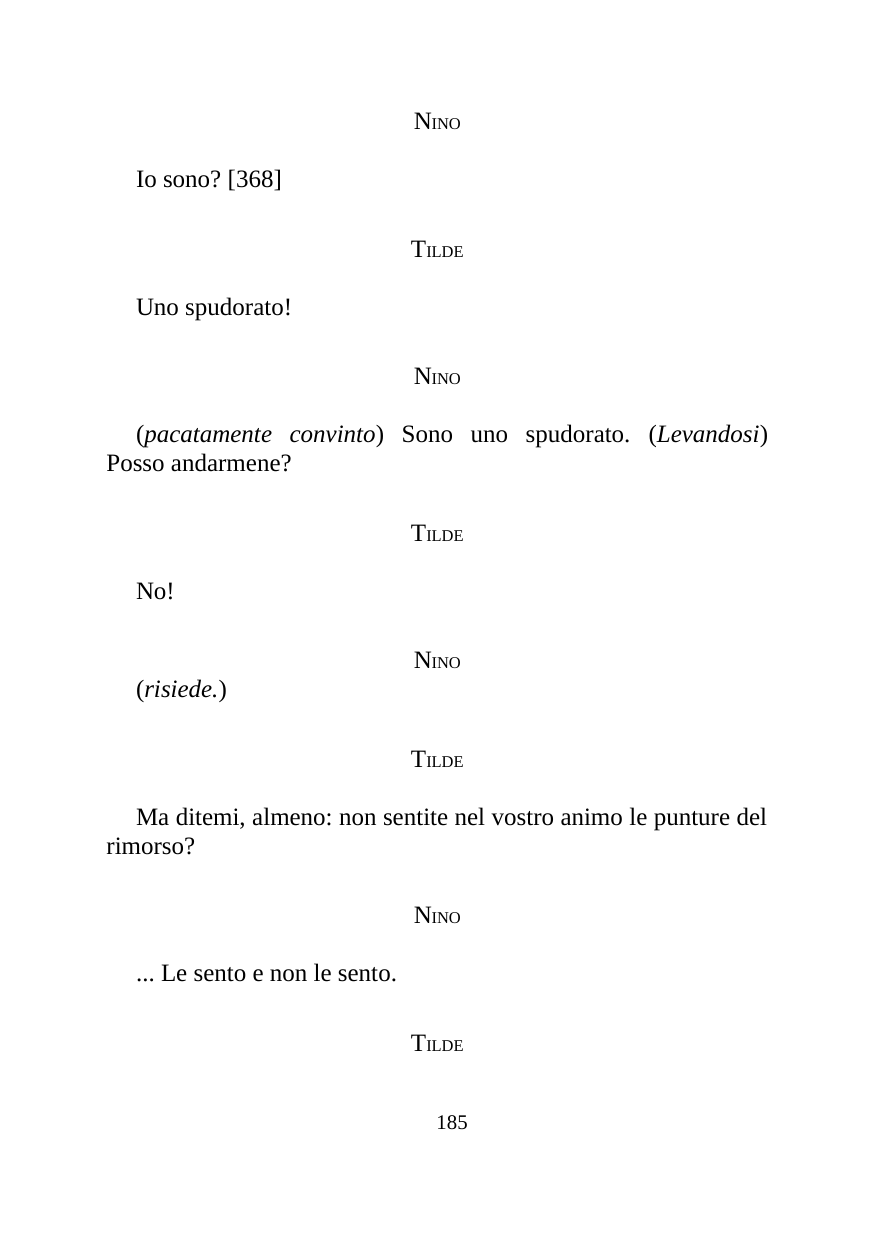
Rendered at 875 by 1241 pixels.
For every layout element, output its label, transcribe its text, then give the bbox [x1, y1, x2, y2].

text Tilde [106, 234, 768, 263]
text Uno spudorato! [106, 292, 768, 321]
text Nino [106, 361, 768, 390]
text (pacatamente convinto) Sono uno spudorato. (Levandosi) Posso andarmene? [106, 419, 768, 477]
text ... Le sento e non le sento. [106, 958, 768, 987]
text Nino [106, 106, 768, 135]
text Io sono? [368] [106, 164, 768, 193]
text No! [106, 576, 768, 604]
text (risiede.) [106, 674, 768, 703]
text Nino [106, 645, 768, 674]
text Tilde [106, 1028, 768, 1057]
text Ma ditemi, almeno: non sentite nel vostro animo le punture del rimorso? [106, 802, 768, 859]
text Nino [106, 901, 768, 929]
text Tilde [106, 518, 768, 547]
text Tilde [106, 744, 768, 773]
